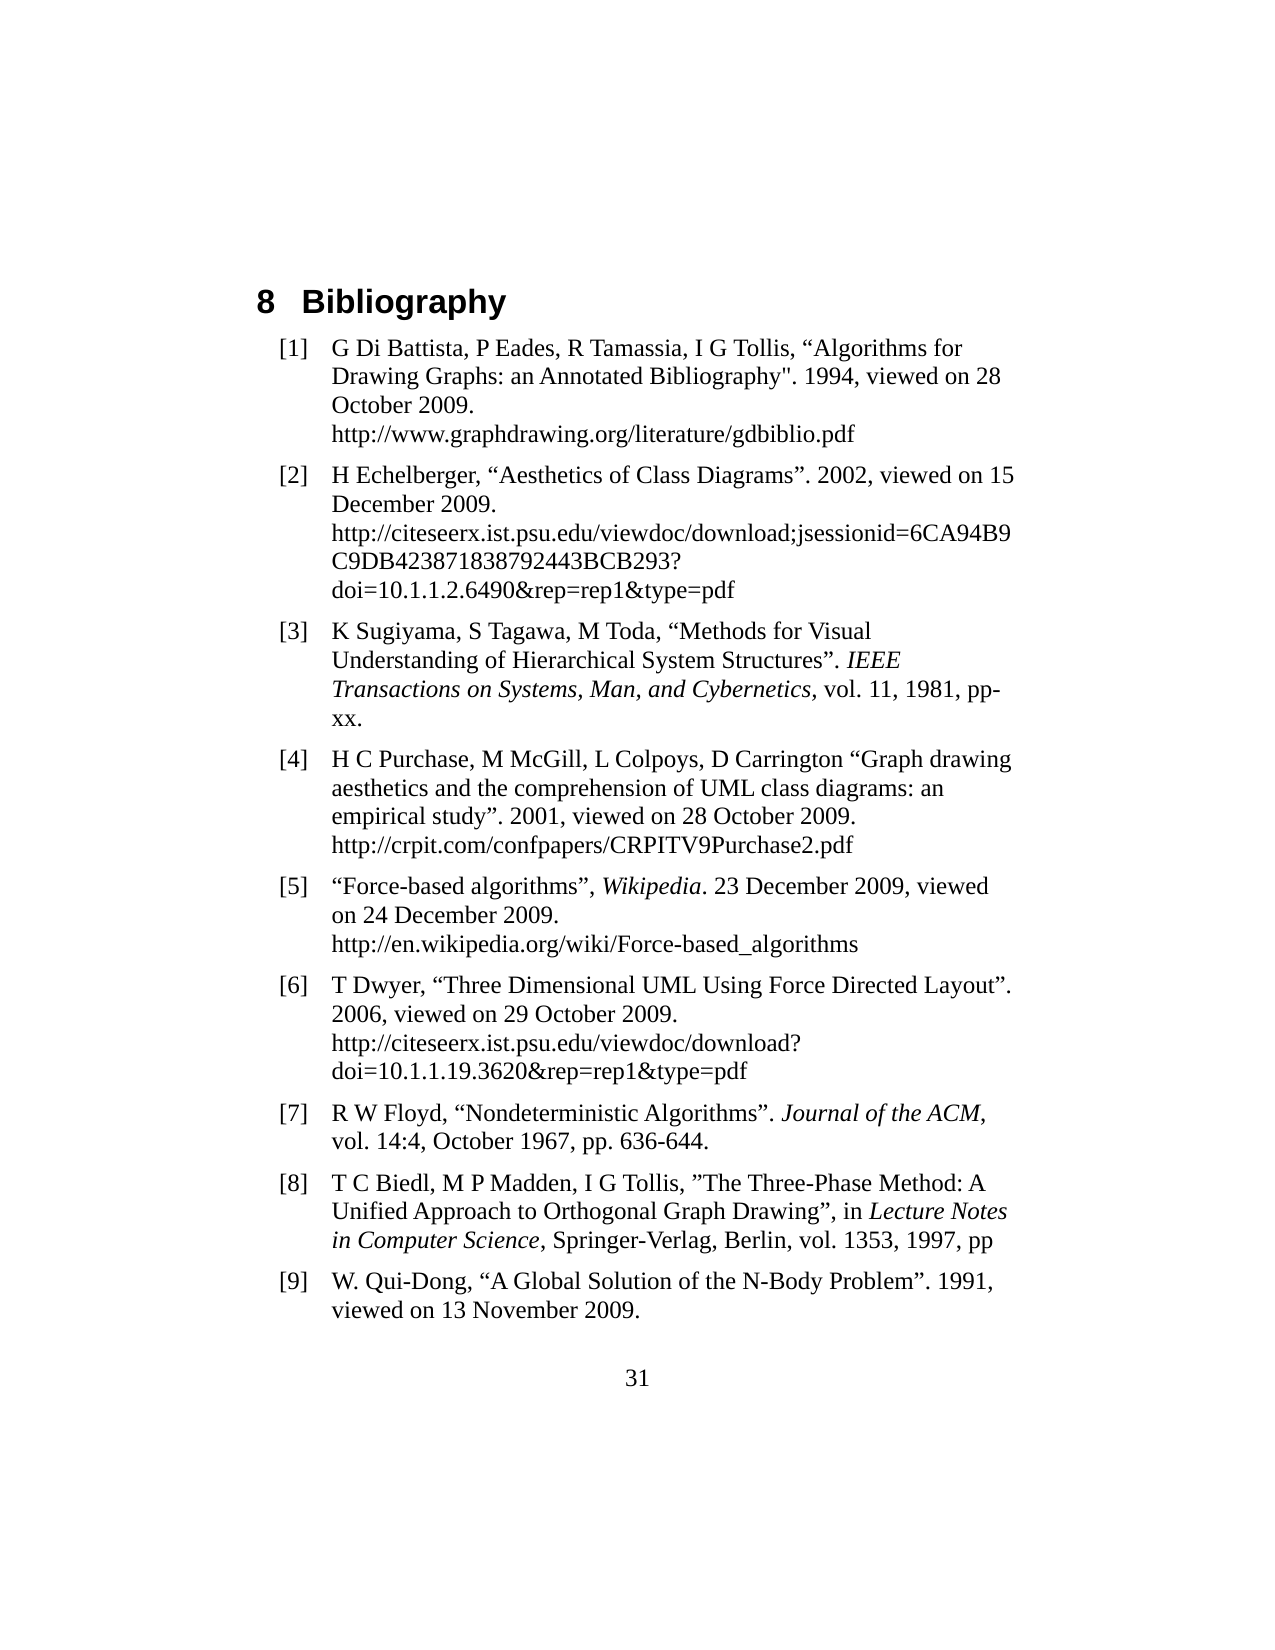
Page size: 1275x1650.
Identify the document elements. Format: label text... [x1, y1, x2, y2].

list H Echelberger, “Aesthetics of Class Diagrams”. 2002, viewed on 15 December 2009. http://citeseerx.ist.psu.edu/viewdoc/download;jsessionid=6CA94B9C9DB423871838792443BCB293?doi=10.1.1.2.6490&rep=rep1&type=pdf [279, 460, 1018, 604]
list W. Qui-Dong, “A Global Solution of the N-Body Problem”. 1991, viewed on 13 November 2009. [279, 1266, 1018, 1324]
list K Sugiyama, S Tagawa, M Toda, “Methods for Visual Understanding of Hierarchical System Structures”. IEEE Transactions on Systems, Man, and Cybernetics, vol. 11, 1981, pp- xx. [279, 616, 1018, 731]
list T C Biedl, M P Madden, I G Tollis, ”The Three-Phase Method: A Unified Approach to Orthogonal Graph Drawing”, in Lecture Notes in Computer Science, Springer-Verlag, Berlin, vol. 1353, 1997, pp [279, 1168, 1018, 1254]
list H C Purchase, M McGill, L Colpoys, D Carrington “Graph drawing aesthetics and the comprehension of UML class diagrams: an empirical study”. 2001, viewed on 28 October 2009. http://crpit.com/confpapers/CRPITV9Purchase2.pdf [279, 744, 1018, 859]
list R W Floyd, “Nondeterministic Algorithms”. Journal of the ACM, vol. 14:4, October 1967, pp. 636-644. [279, 1098, 1018, 1155]
list “Force-based algorithms”, Wikipedia. 23 December 2009, viewed on 24 December 2009. http://en.wikipedia.org/wiki/Force-based_algorithms [279, 871, 1018, 958]
list T Dwyer, “Three Dimensional UML Using Force Directed Layout”. 2006, viewed on 29 October 2009. http://citeseerx.ist.psu.edu/viewdoc/download?doi=10.1.1.19.3620&rep=rep1&type=pdf [279, 970, 1018, 1085]
list G Di Battista, P Eades, R Tamassia, I G Tollis, “Algorithms for Drawing Graphs: an Annotated Bibliography". 1994, viewed on 28 October 2009. http://www.graphdrawing.org/literature/gdbiblio.pdf [279, 333, 1018, 448]
subtitle Bibliography [256, 281, 1018, 320]
